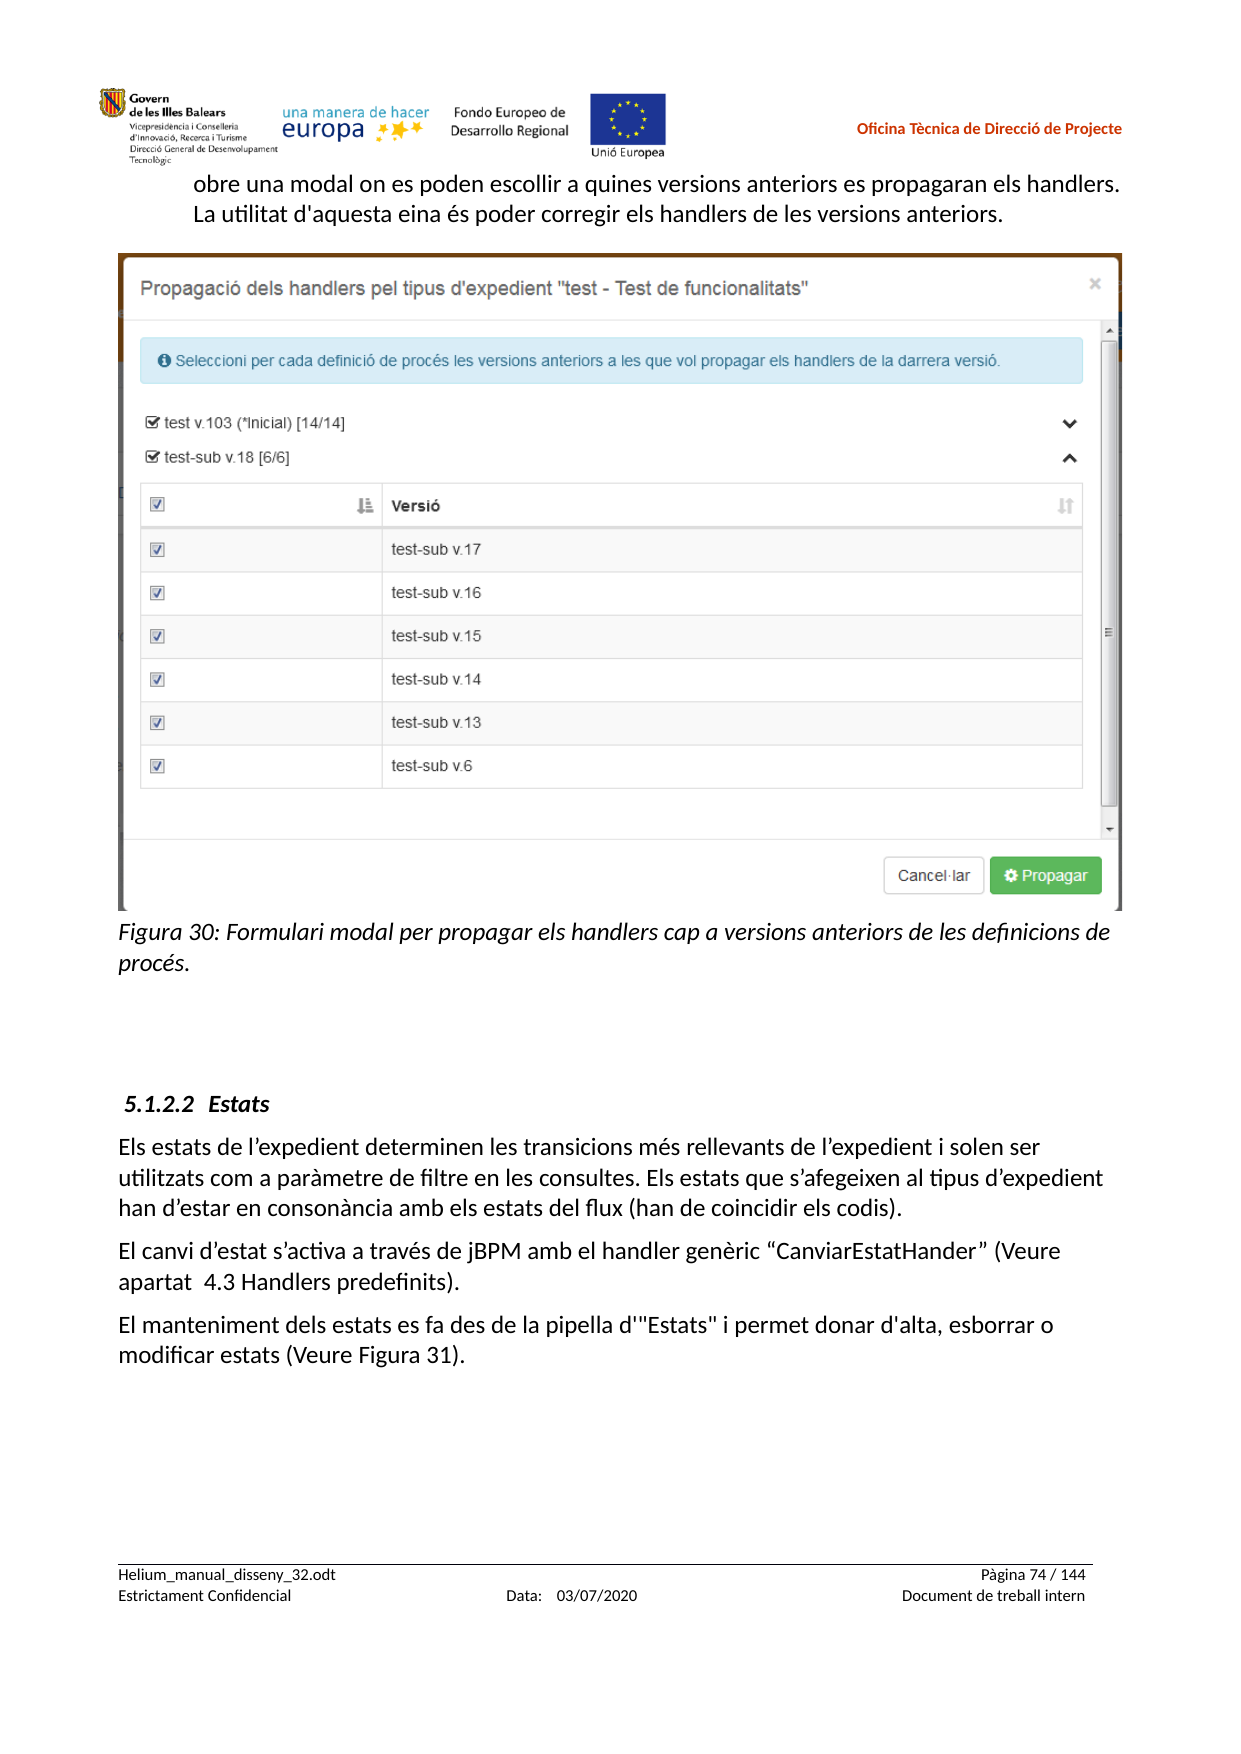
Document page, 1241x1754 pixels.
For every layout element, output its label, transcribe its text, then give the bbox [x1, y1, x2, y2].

text Figura 30: Formulari modal per propagar els handlers cap a versions anteriors de les definicions de procés. [118, 911, 1122, 978]
subtitle Estats [118, 1089, 1122, 1119]
list obre una modal on es poden escollir a quines versions anteriors es propagaran els handlers. La utilitat d'aquesta eina és poder corregir els handlers de les versions anteriors. [156, 168, 1122, 229]
text El manteniment dels estats es fa des de la pipella d'"Estats" i permet donar d'alta, esborrar o modificar estats (Veure Figura 31). [118, 1309, 1122, 1370]
text El canvi d’estat s’activa a través de jBPM amb el handler genèric “CanviarEstatHander” (Veure apartat 4.3Handlers predefinits). [118, 1236, 1122, 1297]
picture [118, 253, 1123, 911]
picture [99, 87, 668, 166]
text Els estats de l’expedient determinen les transicions més rellevants de l’expedient i solen ser utilitzats com a paràmetre de filtre en les consultes. Els estats que s’afegeixen al tipus d’expedient han d’estar en consonància amb els estats del flux (han de coincidir els codis). [118, 1131, 1122, 1223]
